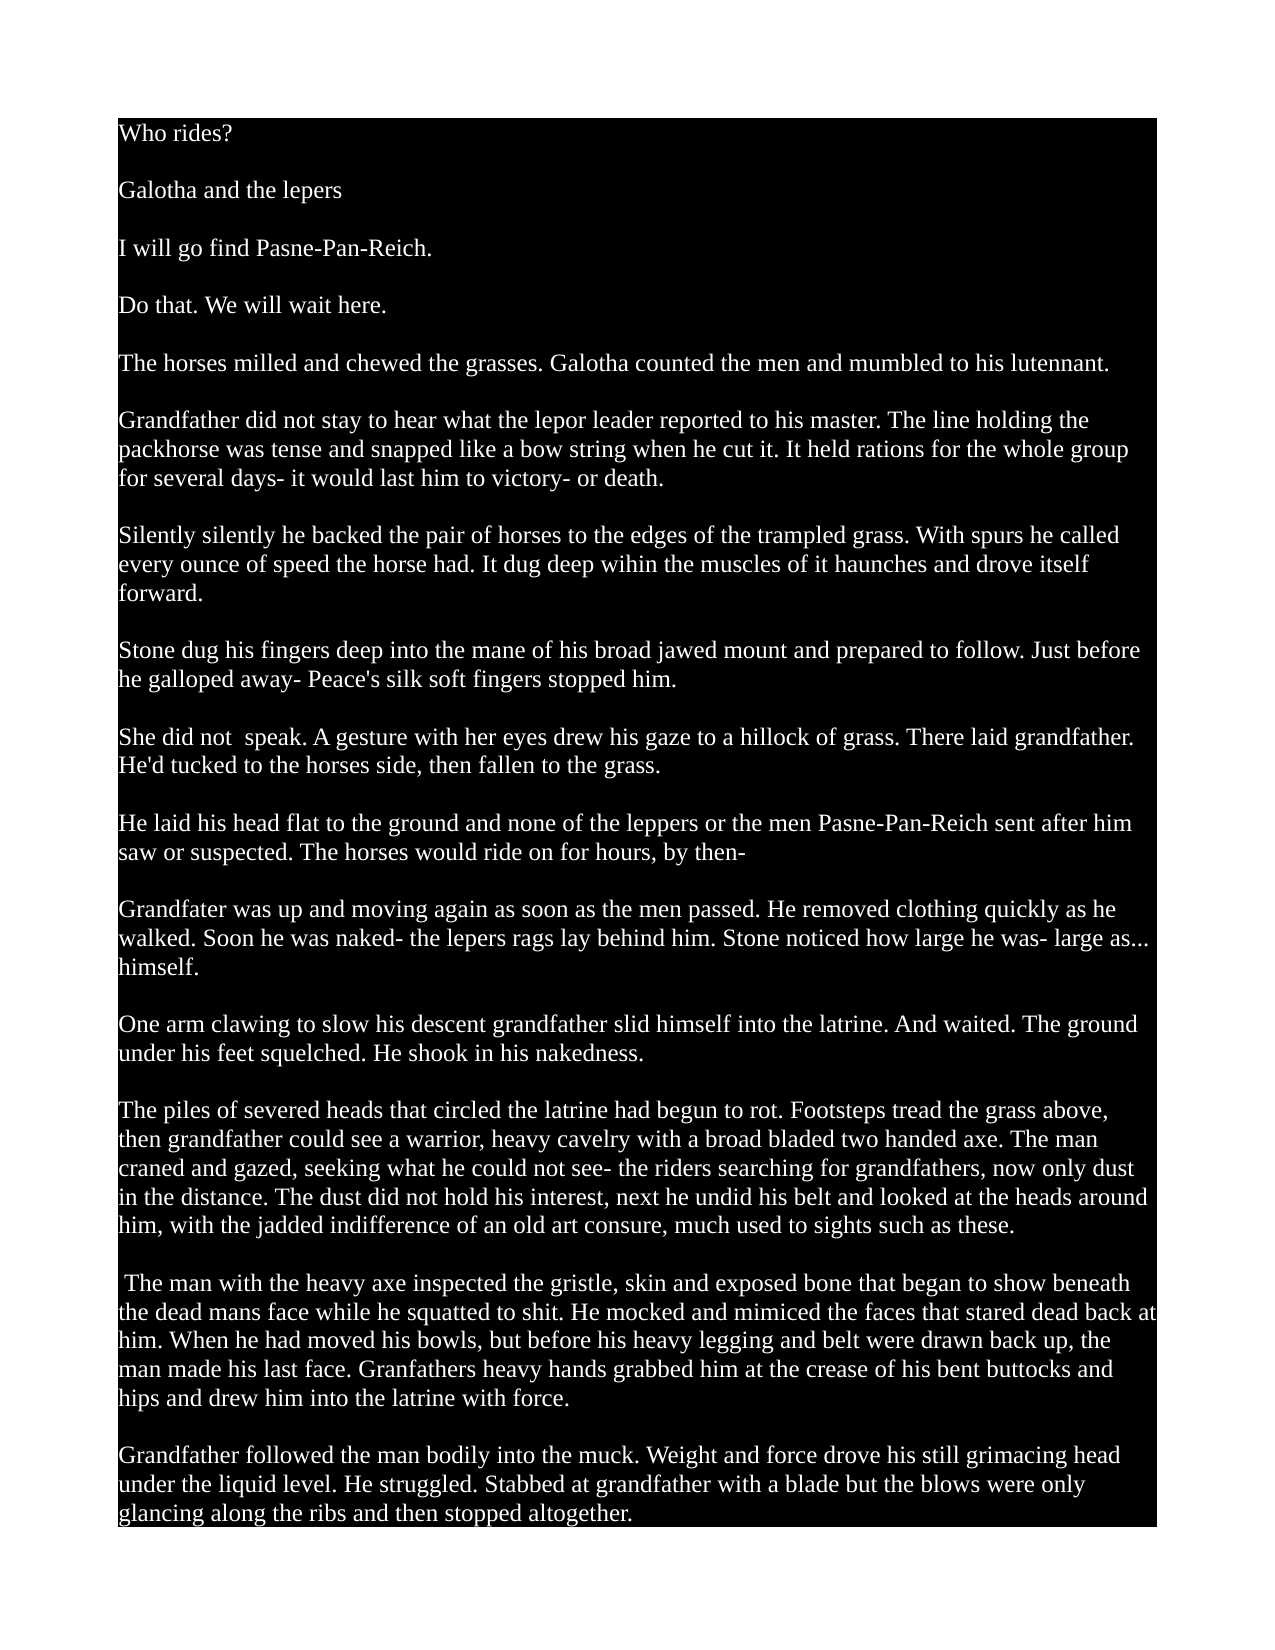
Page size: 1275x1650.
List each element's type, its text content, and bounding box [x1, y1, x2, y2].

text Silently silently he backed the pair of horses to the edges of the trampled grass. With spurs he called every ounce of speed the horse had. It dug deep wihin the muscles of it haunches and drove itself forward. [118, 521, 1157, 607]
text Stone dug his fingers deep into the mane of his broad jawed mount and prepared to follow. Just before he galloped away- Peace's silk soft fingers stopped him. [118, 636, 1157, 693]
text Grandfather did not stay to hear what the lepor leader reported to his master. The line holding the packhorse was tense and snapped like a bow string when he cut it. It held rations for the whole group for several days- it would last him to victory- or death. [118, 406, 1157, 492]
text Who rides? Galotha and the lepers [118, 118, 1157, 204]
text Grandfater was up and moving again as soon as the men passed. He removed clothing quickly as he walked. Soon he was naked- the lepers rags lay behind him. Stone noticed how large he was- large as... himself. [118, 866, 1157, 981]
text She did not speak. A gesture with her eyes drew his gaze to a hillock of grass. There laid grandfather. He'd tucked to the horses side, then fallen to the grass. [118, 722, 1157, 779]
text I will go find Pasne-Pan-Reich. Do that. We will wait here. [118, 233, 1157, 319]
text One arm clawing to slow his descent grandfather slid himself into the latrine. And waited. The ground under his feet squelched. He shook in his nakedness. The piles of severed heads that circled the latrine had begun to rot. Footsteps tread the grass above, then grandfather could see a warrior, heavy cavelry with a broad bladed two handed axe. The man craned and gazed, seeking what he could not see- the riders searching for grandfathers, now only dust in the distance. The dust did not hold his interest, next he undid his belt and looked at the heads around him, with the jadded indifference of an old art consure, much used to sights such as these. The man with the heavy axe inspected the gristle, skin and exposed bone that began to show beneath the dead mans face while he squatted to shit. He mocked and mimiced the faces that stared dead back at him. When he had moved his bowls, but before his heavy legging and belt were drawn back up, the man made his last face. Granfathers heavy hands grabbed him at the crease of his bent buttocks and hips and drew him into the latrine with force. Grandfather followed the man bodily into the muck. Weight and force drove his still grimacing head under the liquid level. He struggled. Stabbed at grandfather with a blade but the blows were only glancing along the ribs and then stopped altogether. [118, 1009, 1157, 1527]
text The horses milled and chewed the grasses. Galotha counted the men and mumbled to his lutennant. [118, 348, 1157, 377]
text He laid his head flat to the ground and none of the leppers or the men Pasne-Pan-Reich sent after him saw or suspected. The horses would ride on for hours, by then- [118, 808, 1157, 866]
